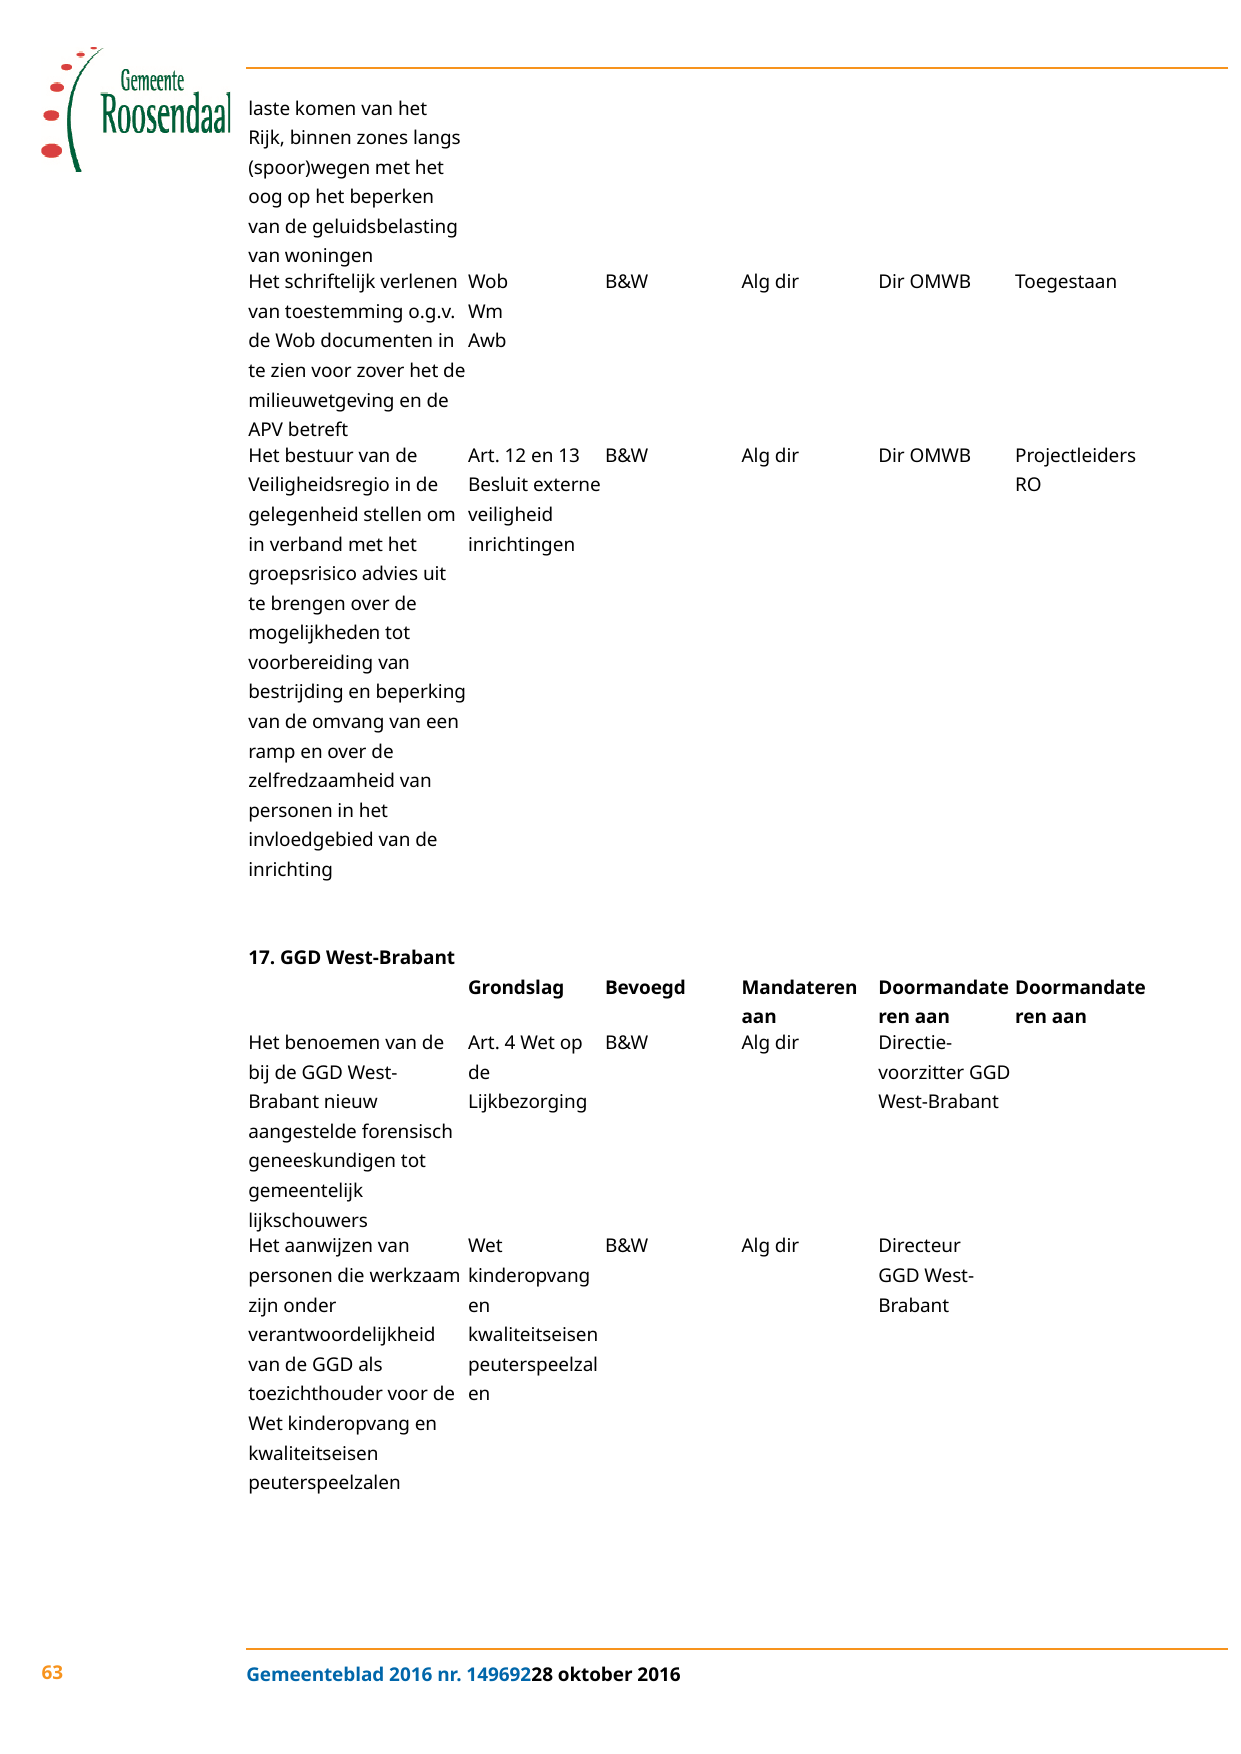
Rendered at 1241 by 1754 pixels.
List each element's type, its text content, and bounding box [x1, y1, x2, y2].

table_cell Alg dir [741, 1233, 878, 1495]
table_cell B&W [605, 1029, 741, 1233]
table_cell [878, 95, 1015, 268]
table_cell B&W [605, 269, 741, 442]
table_cell Toegestaan [1015, 269, 1152, 442]
table_cell Het schriftelijk verlenen van toestemming o.g.v. de Wob documenten in te zien voor zover het de milieuwetgeving en de APV betreft [248, 269, 468, 442]
table_cell Art. 12 en 13 Besluit externe veiligheid inrichtingen [468, 442, 605, 882]
table_cell Dir OMWB [878, 442, 1015, 882]
table_cell [741, 95, 878, 268]
table_cell Het aanwijzen van personen die werkzaam zijn onder verantwoordelijkheid van de GGD als toezichthouder voor de Wet kinderopvang en kwaliteitseisen peuterspeelzalen [248, 1233, 468, 1495]
table_cell Dir OMWB [878, 269, 1015, 442]
table_header Bevoegd [605, 974, 741, 1029]
text 17. GGD West-Brabant [248, 944, 1152, 970]
table_cell B&W [605, 442, 741, 882]
picture [41, 47, 231, 172]
table_cell B&W [605, 1233, 741, 1495]
table_cell Directie-voorzitter GGD West-Brabant [878, 1029, 1015, 1233]
table_cell [468, 95, 605, 268]
table_cell Directeur GGD West-Brabant [878, 1233, 1015, 1495]
table_header Doormandateren aan [878, 974, 1015, 1029]
table_cell Alg dir [741, 269, 878, 442]
table_cell Wob Wm Awb [468, 269, 605, 442]
table_cell [605, 95, 741, 268]
table_cell [1015, 1029, 1152, 1233]
table_cell [1015, 1233, 1152, 1495]
table_cell Het benoemen van de bij de GGD West-Brabant nieuw aangestelde forensisch geneeskundigen tot gemeentelijk lijkschouwers [248, 1029, 468, 1233]
table_cell Projectleiders RO [1015, 442, 1152, 882]
table_header [248, 974, 468, 1029]
table_cell laste komen van het Rijk, binnen zones langs (spoor)wegen met het oog op het beperken van de geluidsbelasting van woningen [248, 95, 468, 268]
table_cell Wet kinderopvang en kwaliteitseisen peuterspeelzalen [468, 1233, 605, 1495]
table_cell [1015, 95, 1152, 268]
table_cell Alg dir [741, 442, 878, 882]
table_header Grondslag [468, 974, 605, 1029]
table_cell Het bestuur van de Veiligheidsregio in de gelegenheid stellen om in verband met het groepsrisico advies uit te brengen over de mogelijkheden tot voorbereiding van bestrijding en beperking van de omvang van een ramp en over de zelfredzaamheid van personen in het invloedgebied van de inrichting [248, 442, 468, 882]
table_cell Art. 4 Wet op de Lijkbezorging [468, 1029, 605, 1233]
table_header Doormandateren aan [1015, 974, 1152, 1029]
table_header Mandateren aan [741, 974, 878, 1029]
table_cell Alg dir [741, 1029, 878, 1233]
